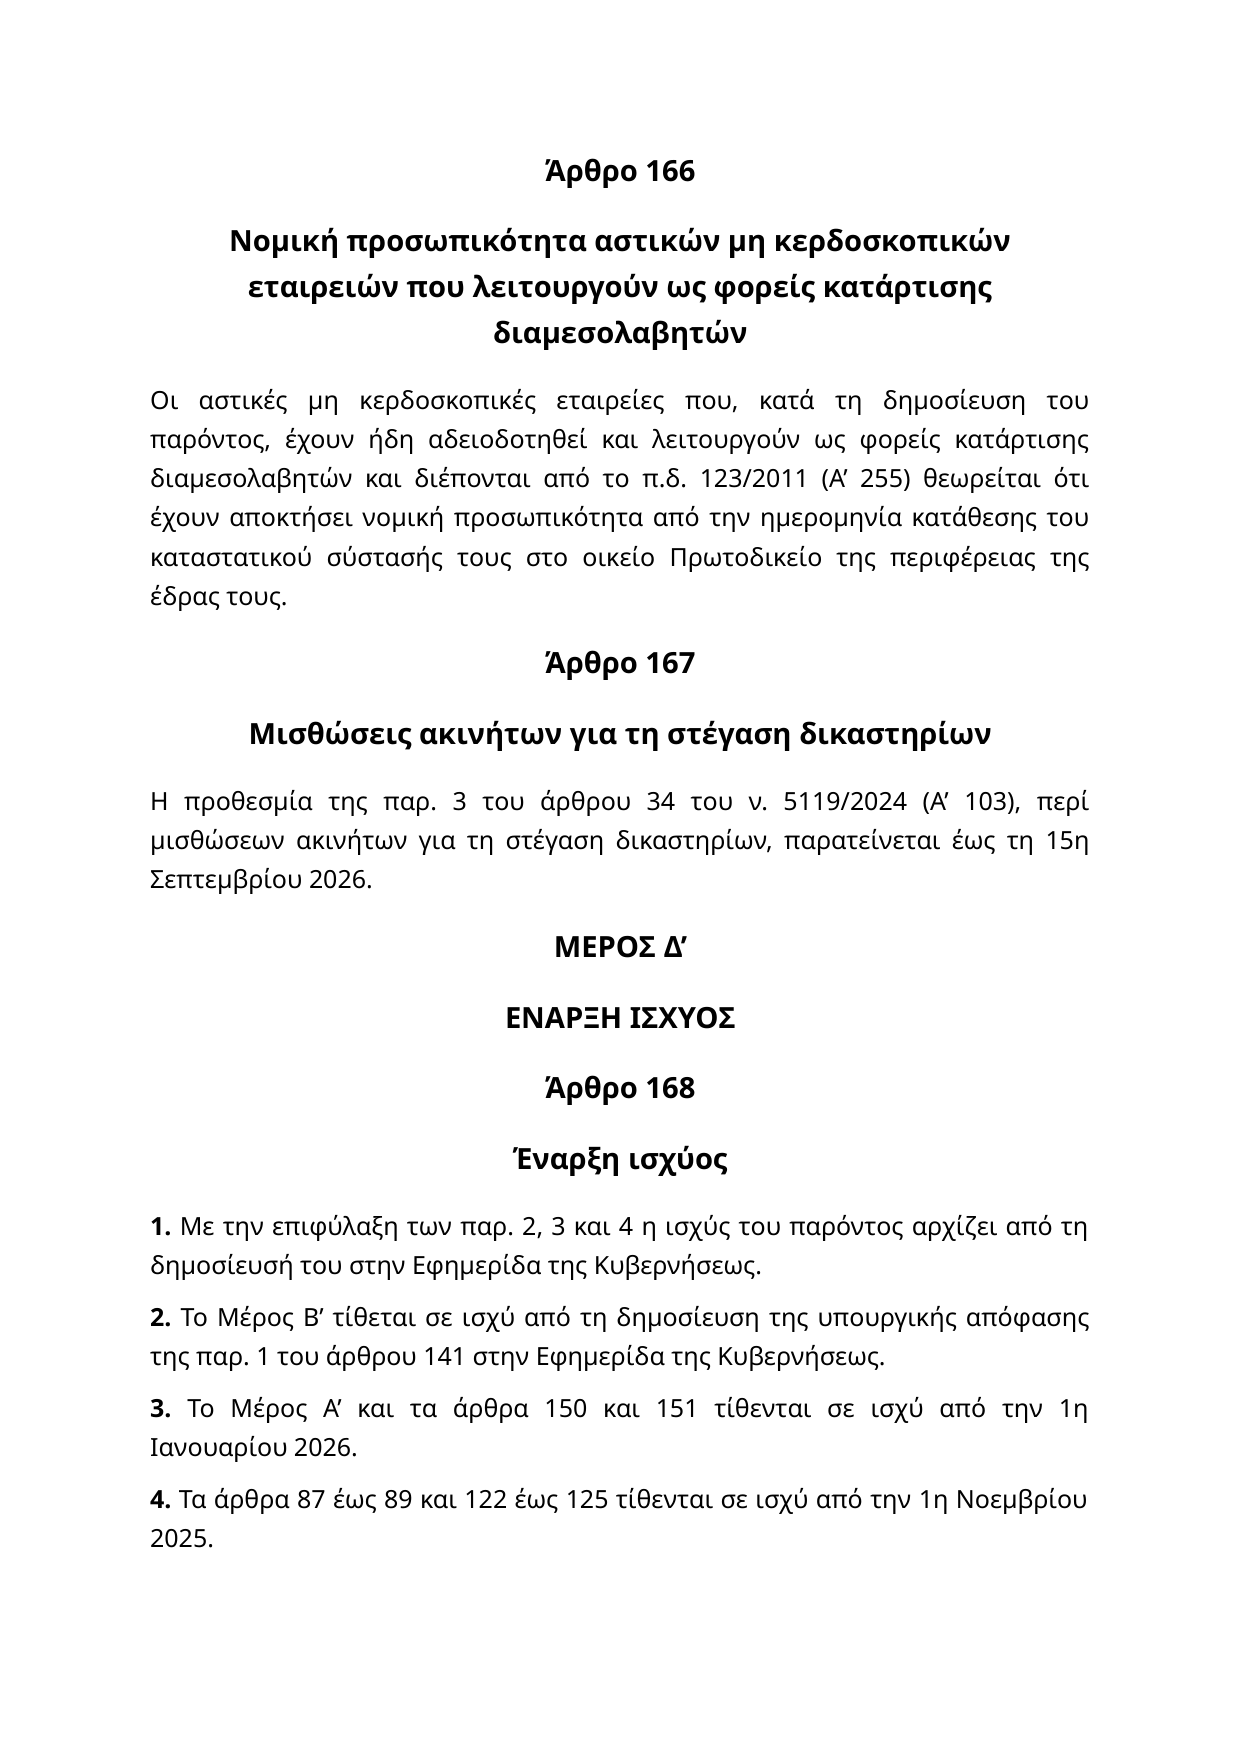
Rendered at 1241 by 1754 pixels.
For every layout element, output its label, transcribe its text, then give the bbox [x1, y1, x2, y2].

subtitle ΜΕΡΟΣ Δ’ [150, 926, 1090, 966]
subtitle Άρθρο 168 [150, 1067, 1090, 1107]
text Οι αστικές μη κερδοσκοπικές εταιρείες που, κατά τη δημοσίευση του παρόντος, έχουν ήδη αδειοδοτηθεί και λειτουργούν ως φορείς κατάρτισης διαμεσολαβητών και διέπονται από το π.δ. 123/2011 (Α’ 255) θεωρείται ότι έχουν αποκτήσει νομική προσωπικότητα από την ημερομηνία κατάθεσης του καταστατικού σύστασής τους στο οικείο Πρωτοδικείο της περιφέρειας της έδρας τους. [150, 382, 1090, 612]
text 2. Το Μέρος Β’ τίθεται σε ισχύ από τη δημοσίευση της υπουργικής απόφασης της παρ. 1 του άρθρου 141 στην Εφημερίδα της Κυβερνήσεως. [150, 1299, 1090, 1373]
subtitle Νομική προσωπικότητα αστικών μη κερδοσκοπικών εταιρειών που λειτουργούν ως φορείς κατάρτισης διαμεσολαβητών [150, 221, 1090, 352]
subtitle Μισθώσεις ακινήτων για τη στέγαση δικαστηρίων [150, 713, 1090, 753]
subtitle Άρθρο 167 [150, 642, 1090, 682]
text 4. Τα άρθρα 87 έως 89 και 122 έως 125 τίθενται σε ισχύ από την 1η Νοεμβρίου 2025. [150, 1481, 1090, 1554]
subtitle Έναρξη ισχύος [150, 1138, 1090, 1178]
subtitle ΕΝΑΡΞΗ ΙΣΧΥΟΣ [150, 997, 1090, 1037]
text Η προθεσμία της παρ. 3 του άρθρου 34 του ν. 5119/2024 (Α’ 103), περί μισθώσεων ακινήτων για τη στέγαση δικαστηρίων, παρατείνεται έως τη 15η Σεπτεμβρίου 2026. [150, 784, 1090, 896]
text 3. Το Μέρος Α’ και τα άρθρα 150 και 151 τίθενται σε ισχύ από την 1η Ιανουαρίου 2026. [150, 1390, 1090, 1464]
subtitle Άρθρο 166 [150, 150, 1090, 190]
text 1. Mε την επιφύλαξη των παρ. 2, 3 και 4 η ισχύς του παρόντος αρχίζει από τη δημοσίευσή του στην Εφημερίδα της Κυβερνήσεως. [150, 1209, 1090, 1282]
